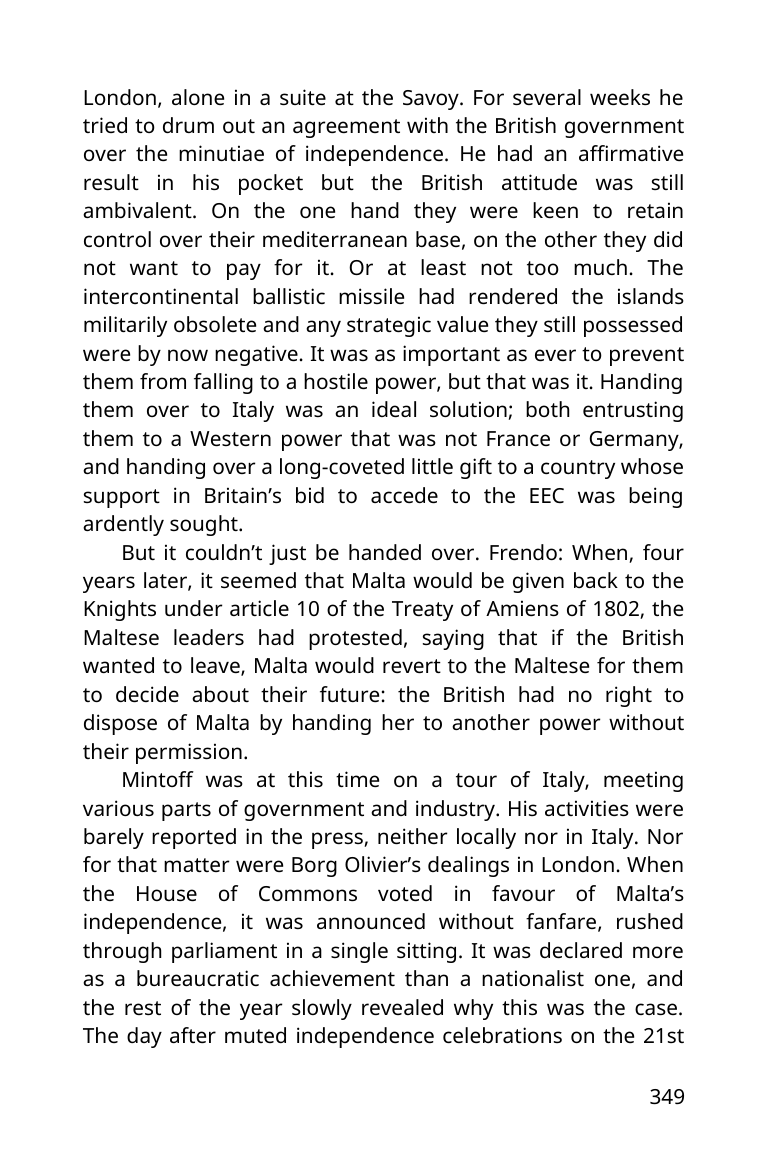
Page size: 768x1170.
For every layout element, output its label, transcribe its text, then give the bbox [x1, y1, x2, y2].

text Mintoff was at this time on a tour of Italy, meeting various parts of government and industry. His activities were barely reported in the press, neither locally nor in Italy. Nor for that matter were Borg Olivier’s dealings in London. When the House of Commons voted in favour of Malta’s independence, it was announced without fanfare, rushed through parliament in a single sitting. It was declared more as a bureaucratic achievement than a nationalist one, and the rest of the year slowly revealed why this was the case. The day after muted independence celebrations on the 21st [83, 765, 685, 1049]
text But it couldn’t just be handed over. Frendo: When, four years later, it seemed that Malta would be given back to the Knights under article 10 of the Treaty of Amiens of 1802, the Maltese leaders had protested, saying that if the British wanted to leave, Malta would revert to the Maltese for them to decide about their future: the British had no right to dispose of Malta by handing her to another power without their permission. [83, 538, 685, 765]
text London, alone in a suite at the Savoy. For several weeks he tried to drum out an agreement with the British government over the minutiae of independence. He had an affirmative result in his pocket but the British attitude was still ambivalent. On the one hand they were keen to retain control over their mediterranean base, on the other they did not want to pay for it. Or at least not too much. The intercontinental ballistic missile had rendered the islands militarily obsolete and any strategic value they still possessed were by now negative. It was as important as ever to prevent them from falling to a hostile power, but that was it. Handing them over to Italy was an ideal solution; both entrusting them to a Western power that was not France or Germany, and handing over a long-coveted little gift to a country whose support in Britain’s bid to accede to the EEC was being ardently sought. [83, 83, 685, 538]
